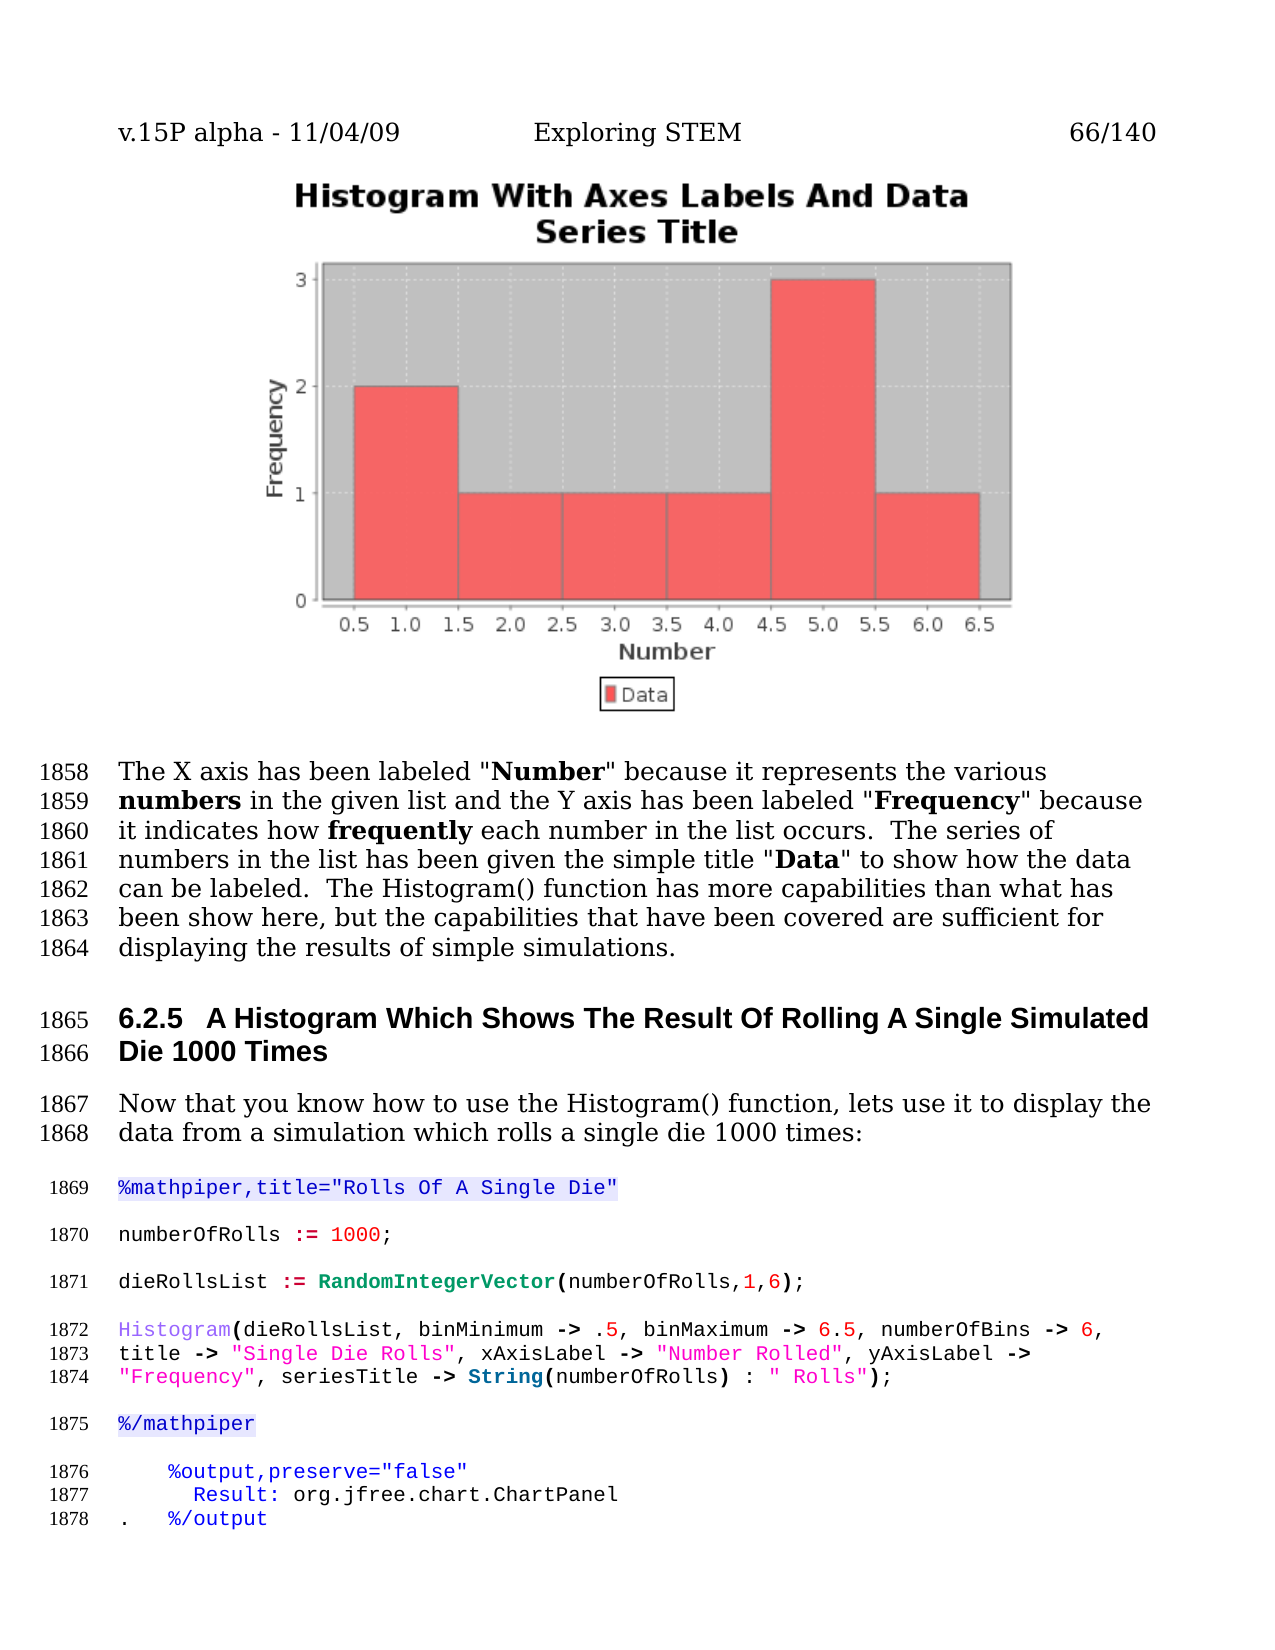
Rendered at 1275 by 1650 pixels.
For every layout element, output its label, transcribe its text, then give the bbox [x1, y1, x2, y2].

text %/mathpiper [118, 1413, 1157, 1437]
picture [245, 176, 1030, 713]
text numberOfRolls := 1000; [118, 1224, 1157, 1248]
subtitle A Histogram Which Shows The Result Of Rolling A Single Simulated Die 1000 Times [118, 1001, 1157, 1068]
text The X axis has been labeled "Number" because it represents the various numbers in the given list and the Y axis has been labeled "Frequency" because it indicates how frequently each number in the list occurs. The series of numbers in the list has been given the simple title "Data" to show how the data can be labeled. The Histogram() function has more capabilities than what has been show here, but the capabilities that have been covered are sufficient for displaying the results of simple simulations. [118, 757, 1157, 962]
text %mathpiper,title="Rolls Of A Single Die" [118, 1177, 1157, 1201]
text Histogram(dieRollsList, binMinimum -> .5, binMaximum -> 6.5, numberOfBins -> 6, title -> "Single Die Rolls", xAxisLabel -> "Number Rolled", yAxisLabel -> "Frequency", seriesTitle -> String(numberOfRolls) : " Rolls"); [118, 1319, 1157, 1390]
text dieRollsList := RandomIntegerVector(numberOfRolls,1,6); [118, 1272, 1157, 1295]
text . %/output [118, 1508, 1157, 1532]
text Now that you know how to use the Histogram() function, lets use it to display the data from a simulation which rolls a single die 1000 times: [118, 1089, 1157, 1147]
text %output,preserve="false" [118, 1461, 1157, 1484]
text Result: org.jfree.chart.ChartPanel [118, 1484, 1157, 1508]
